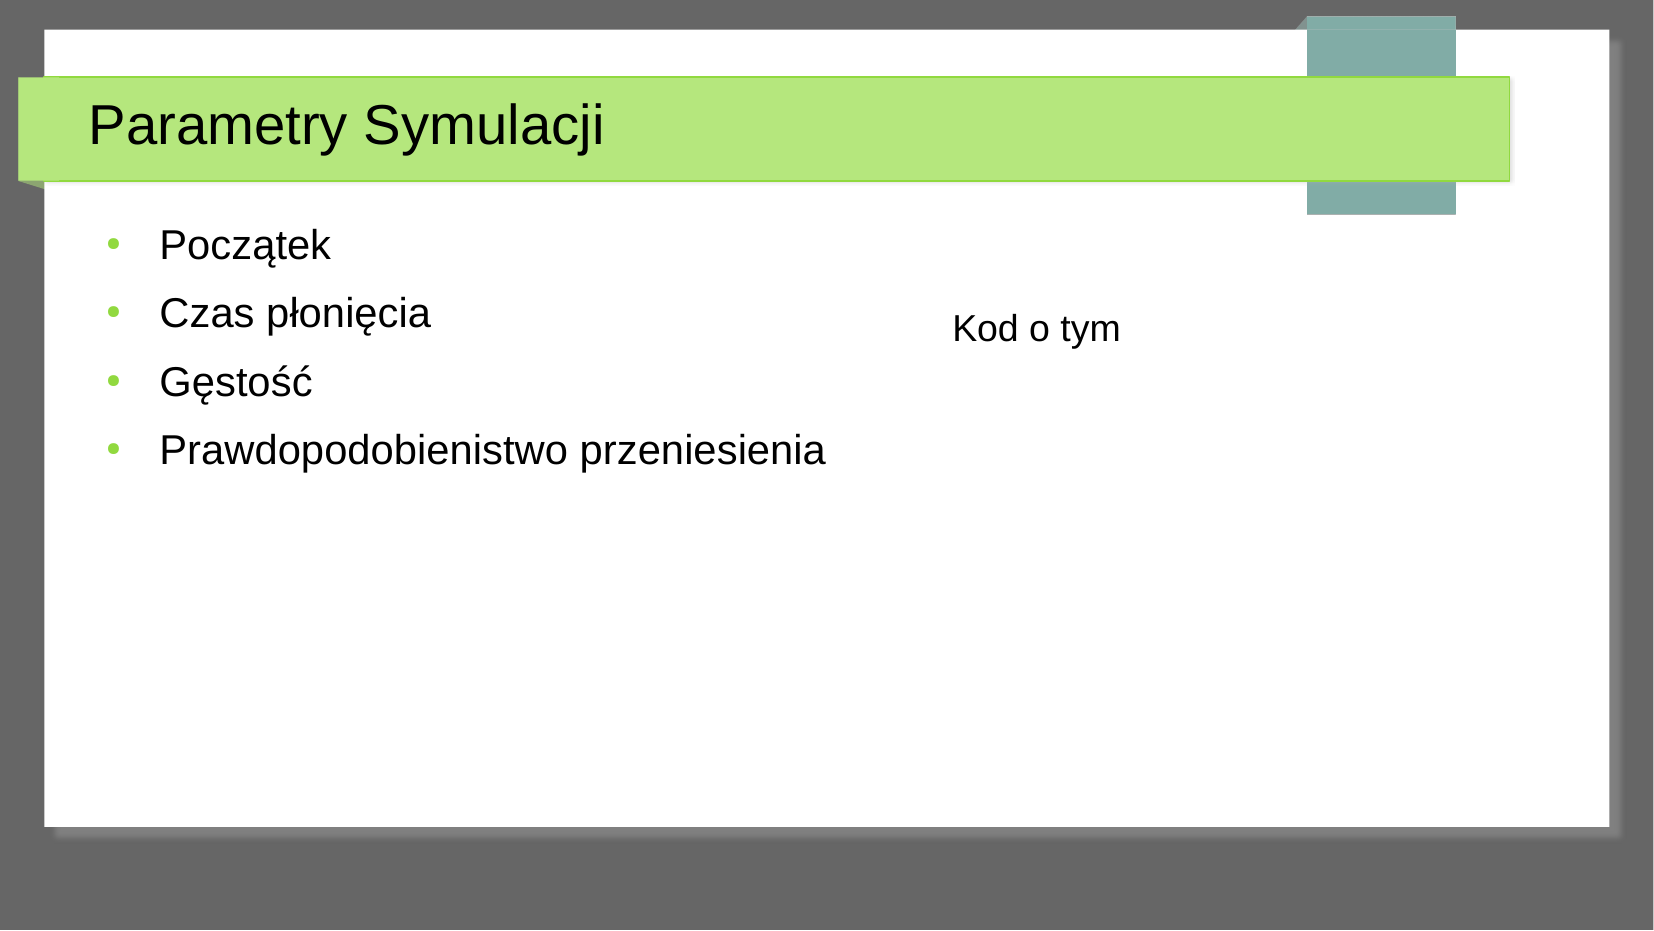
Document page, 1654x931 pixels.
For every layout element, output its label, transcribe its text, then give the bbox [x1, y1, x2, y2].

text_box Kod o tym [937, 300, 1141, 357]
list Początek Czas płonięcia Gęstość Prawdopodobienistwo przeniesienia [88, 221, 1565, 813]
title Parametry Symulacji [88, 73, 1506, 178]
